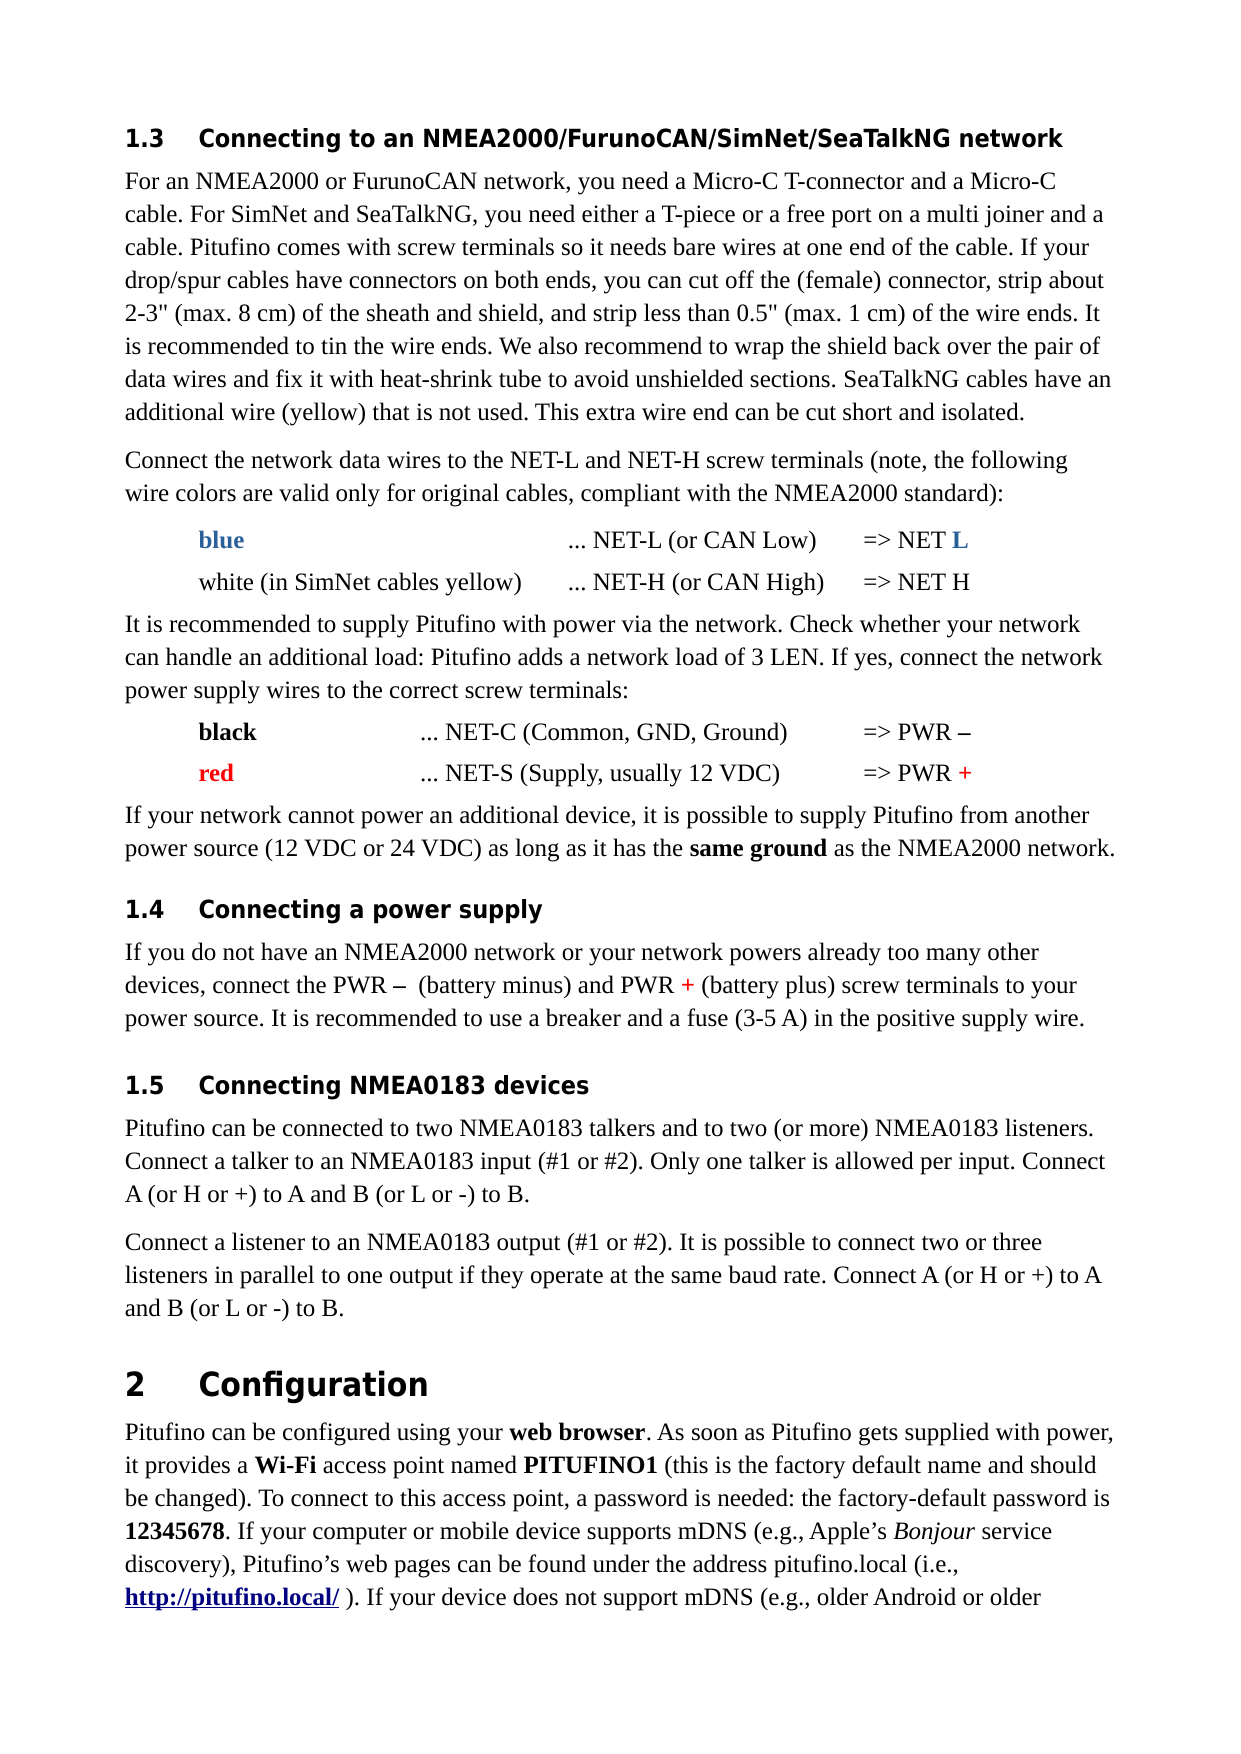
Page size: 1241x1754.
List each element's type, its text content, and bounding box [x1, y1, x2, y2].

text Connect the network data wires to the NET-L and NET-H screw terminals (note, the following wire colors are valid only for original cables, compliant with the NMEA2000 standard): [124, 445, 1116, 507]
text red ... NET-S (Supply, usually 12 VDC) => PWR + [124, 758, 1116, 787]
text Connect a listener to an NMEA0183 output (#1 or #2). It is possible to connect two or three listeners in parallel to one output if they operate at the same baud rate. Connect A (or H or +) to A and B (or L or -) to B. [124, 1227, 1116, 1322]
text white (in SimNet cables yellow) ... NET-H (or CAN High) => NET H [124, 567, 1116, 596]
text blue ... NET-L (or CAN Low) => NET L [124, 526, 1116, 554]
subtitle Configuration [124, 1366, 1116, 1404]
text If you do not have an NMEA2000 network or your network powers already too many other devices, connect the PWR – (battery minus) and PWR + (battery plus) screw terminals to your power source. It is recommended to use a breaker and a fuse (3-5 A) in the positive supply wire. [124, 937, 1116, 1032]
text If your network cannot power an additional device, it is possible to supply Pitufino from another power source (12 VDC or 24 VDC) as long as it has the same ground as the NMEA2000 network. [124, 800, 1116, 862]
text Pitufino can be configured using your web browser. As soon as Pitufino gets supplied with power, it provides a Wi-Fi access point named PITUFINO1 (this is the factory default name and should be changed). To connect to this access point, a password is needed: the factory-default password is 12345678. If your computer or mobile device supports mDNS (e.g., Apple’s Bonjour service discovery), Pitufino’s web pages can be found under the address pitufino.local (i.e., http://pitufino.local/ ). If your device does not support mDNS (e.g., older Android or older [124, 1417, 1116, 1611]
subtitle Connecting to an NMEA2000/FurunoCAN/SimNet/SeaTalkNG network [124, 124, 1116, 154]
text Pitufino can be connected to two NMEA0183 talkers and to two (or more) NMEA0183 listeners. Connect a talker to an NMEA0183 input (#1 or #2). Only one talker is allowed per input. Connect A (or H or +) to A and B (or L or -) to B. [124, 1113, 1116, 1208]
text black ... NET-C (Common, GND, Ground) => PWR – [124, 717, 1116, 745]
text It is recommended to supply Pitufino with power via the network. Check whether your network can handle an additional load: Pitufino adds a network load of 3 LEN. If yes, connect the network power supply wires to the correct screw terminals: [124, 609, 1116, 704]
subtitle Connecting a power supply [124, 895, 1116, 924]
text For an NMEA2000 or FurunoCAN network, you need a Micro-C T-connector and a Micro-C cable. For SimNet and SeaTalkNG, you need either a T-piece or a free port on a multi joiner and a cable. Pitufino comes with screw terminals so it needs bare wires at one end of the cable. If your drop/spur cables have connectors on both ends, you can cut off the (female) connector, strip about 2-3" (max. 8 cm) of the sheath and shield, and strip less than 0.5" (max. 1 cm) of the wire ends. It is recommended to tin the wire ends. We also recommend to wrap the shield back over the pair of data wires and fix it with heat-shrink tube to avoid unshielded sections. SeaTalkNG cables have an additional wire (yellow) that is not used. This extra wire end can be cut short and isolated. [124, 166, 1116, 426]
subtitle Connecting NMEA0183 devices [124, 1072, 1116, 1101]
